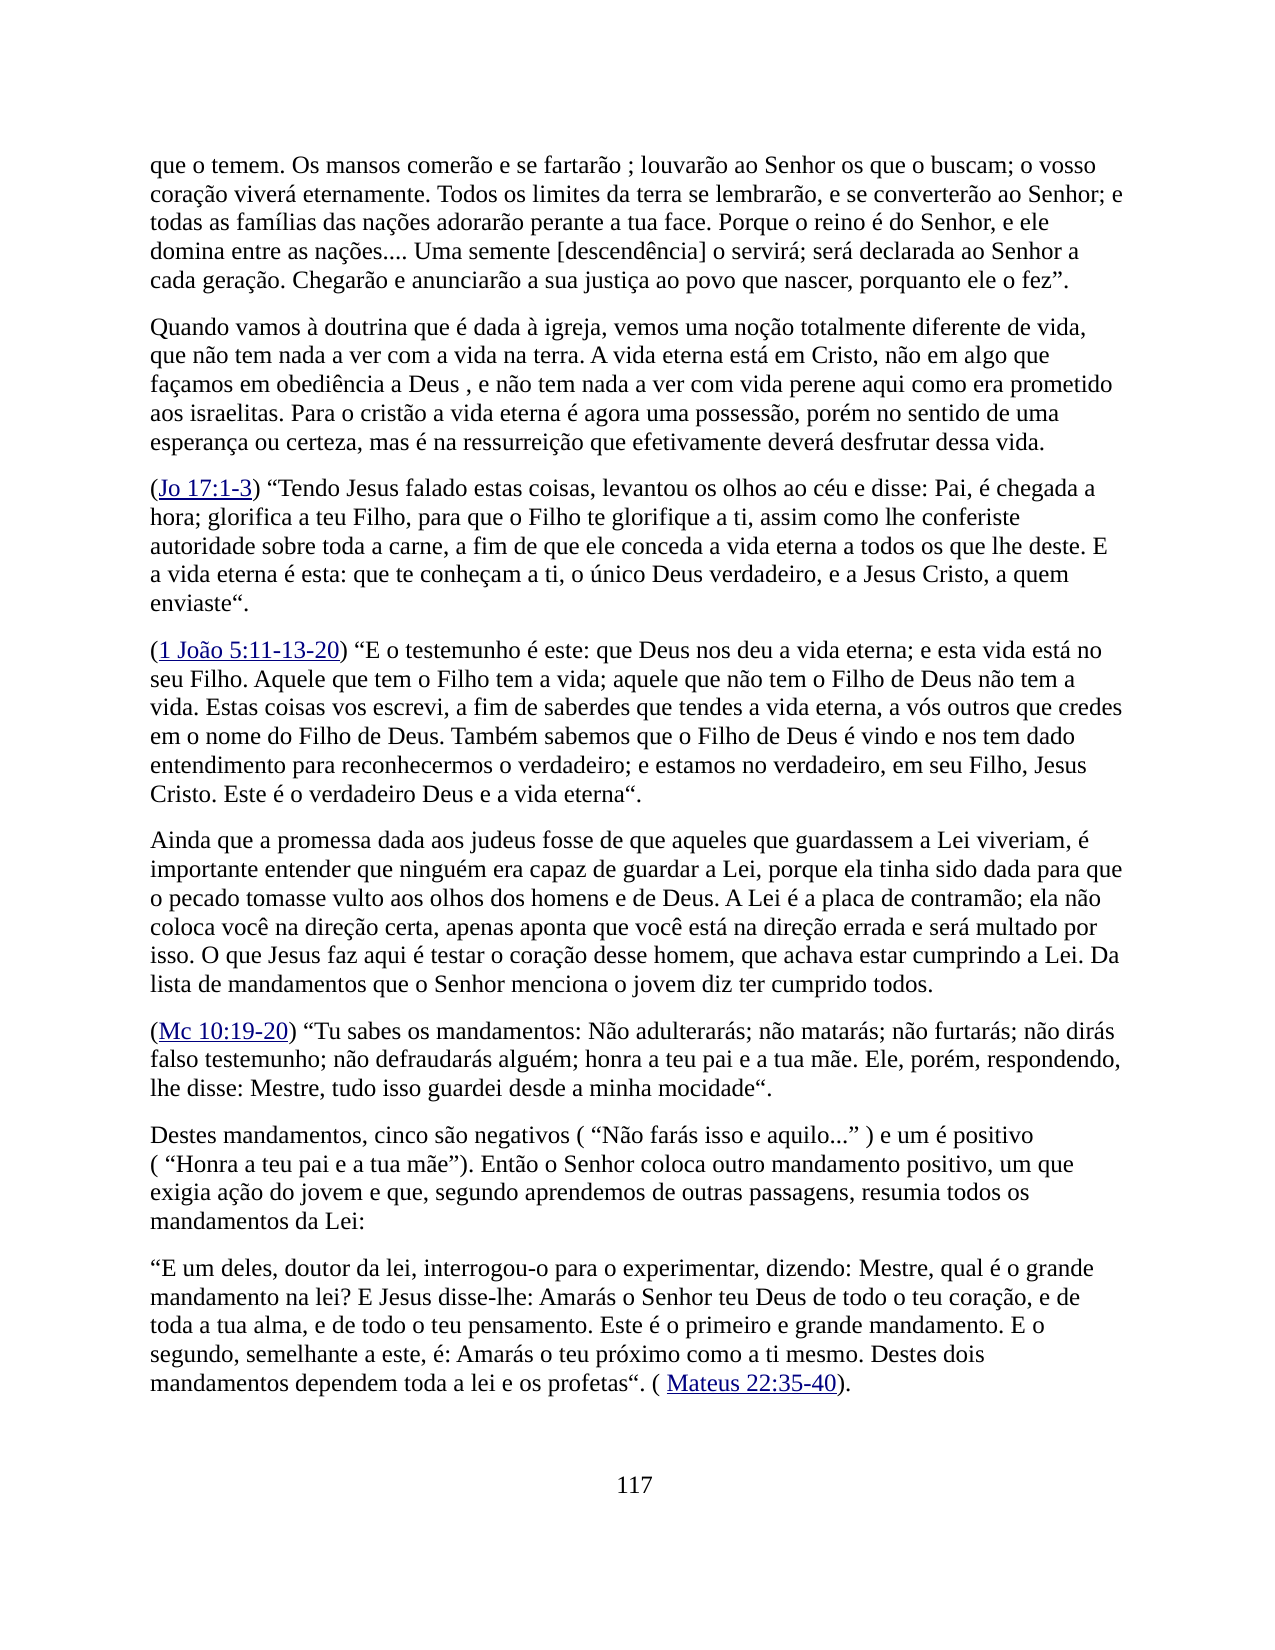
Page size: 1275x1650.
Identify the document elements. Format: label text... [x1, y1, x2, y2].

text (Mc 10:19-20) “Tu sabes os mandamentos: Não adulterarás; não matarás; não furtarás; não dirás falso testemunho; não defraudarás alguém; honra a teu pai e a tua mãe. Ele, porém, respondendo, lhe disse: Mestre, tudo isso guardei desde a minha mocidade“. [150, 1016, 1125, 1102]
text (Jo 17:1-3) “Tendo Jesus falado estas coisas, levantou os olhos ao céu e disse: Pai, é chegada a hora; glorifica a teu Filho, para que o Filho te glorifique a ti, assim como lhe conferiste autoridade sobre toda a carne, a fim de que ele conceda a vida eterna a todos os que lhe deste. E a vida eterna é esta: que te conheçam a ti, o único Deus verdadeiro, e a Jesus Cristo, a quem enviaste“. [150, 473, 1125, 617]
text (1 João 5:11-13-20) “E o testemunho é este: que Deus nos deu a vida eterna; e esta vida está no seu Filho. Aquele que tem o Filho tem a vida; aquele que não tem o Filho de Deus não tem a vida. Estas coisas vos escrevi, a fim de saberdes que tendes a vida eterna, a vós outros que credes em o nome do Filho de Deus. Também sabemos que o Filho de Deus é vindo e nos tem dado entendimento para reconhecermos o verdadeiro; e estamos no verdadeiro, em seu Filho, Jesus Cristo. Este é o verdadeiro Deus e a vida eterna“. [150, 635, 1125, 807]
text Quando vamos à doutrina que é dada à igreja, vemos uma noção totalmente diferente de vida, que não tem nada a ver com a vida na terra. A vida eterna está em Cristo, não em algo que façamos em obediência a Deus , e não tem nada a ver com vida perene aqui como era prometido aos israelitas. Para o cristão a vida eterna é agora uma possessão, porém no sentido de uma esperança ou certeza, mas é na ressurreição que efetivamente deverá desfrutar dessa vida. [150, 312, 1125, 455]
text que o temem. Os mansos comerão e se fartarão ; louvarão ao Senhor os que o buscam; o vosso coração viverá eternamente. Todos os limites da terra se lembrarão, e se converterão ao Senhor; e todas as famílias das nações adorarão perante a tua face. Porque o reino é do Senhor, e ele domina entre as nações.... Uma semente [descendência] o servirá; será declarada ao Senhor a cada geração. Chegarão e anunciarão a sua justiça ao povo que nascer, porquanto ele o fez”. [150, 150, 1125, 294]
text Destes mandamentos, cinco são negativos ( “Não farás isso e aquilo...” ) e um é positivo ( “Honra a teu pai e a tua mãe”). Então o Senhor coloca outro mandamento positivo, um que exigia ação do jovem e que, segundo aprendemos de outras passagens, resumia todos os mandamentos da Lei: [150, 1120, 1125, 1235]
text “E um deles, doutor da lei, interrogou-o para o experimentar, dizendo: Mestre, qual é o grande mandamento na lei? E Jesus disse-lhe: Amarás o Senhor teu Deus de todo o teu coração, e de toda a tua alma, e de todo o teu pensamento. Este é o primeiro e grande mandamento. E o segundo, semelhante a este, é: Amarás o teu próximo como a ti mesmo. Destes dois mandamentos dependem toda a lei e os profetas“. ( Mateus 22:35-40). [150, 1253, 1125, 1397]
text Ainda que a promessa dada aos judeus fosse de que aqueles que guardassem a Lei viveriam, é importante entender que ninguém era capaz de guardar a Lei, porque ela tinha sido dada para que o pecado tomasse vulto aos olhos dos homens e de Deus. A Lei é a placa de contramão; ela não coloca você na direção certa, apenas aponta que você está na direção errada e será multado por isso. O que Jesus faz aqui é testar o coração desse homem, que achava estar cumprindo a Lei. Da lista de mandamentos que o Senhor menciona o jovem diz ter cumprido todos. [150, 825, 1125, 998]
